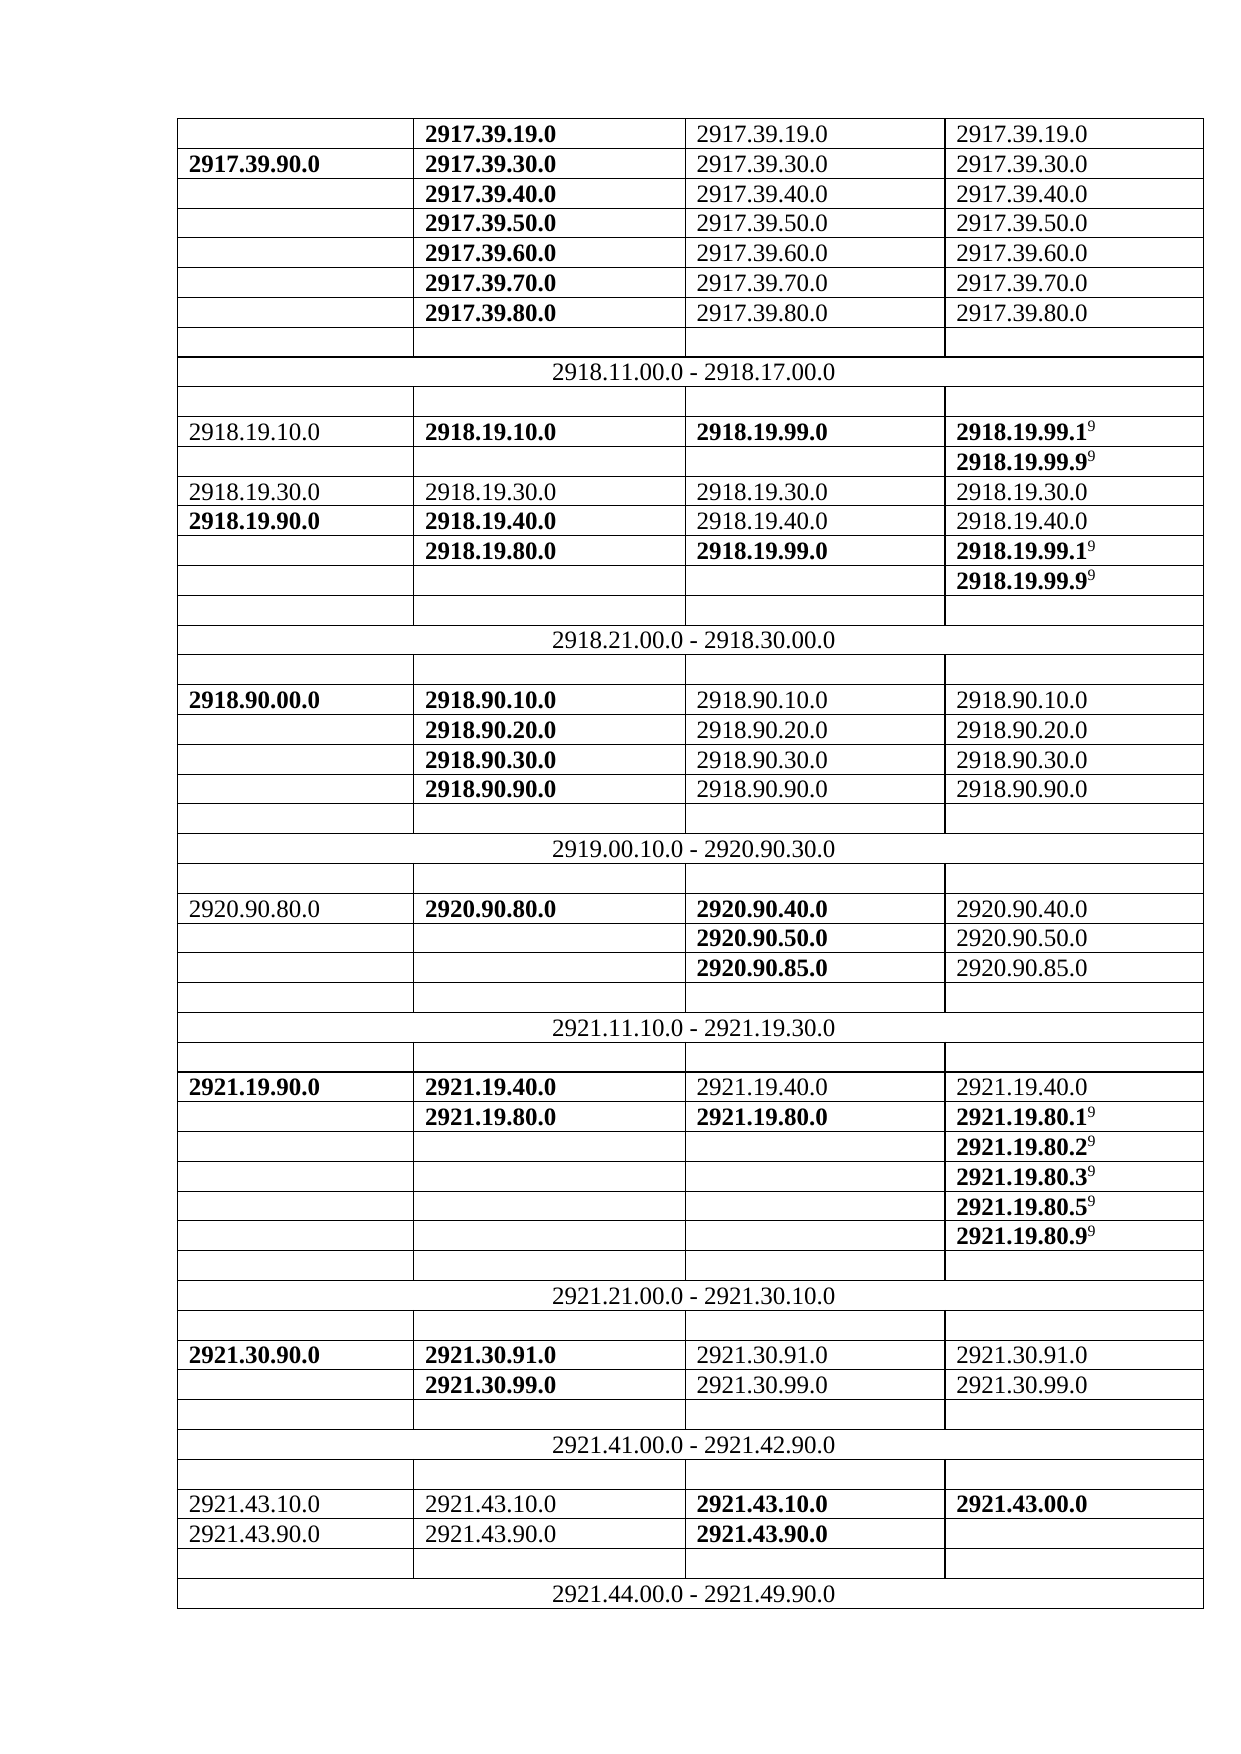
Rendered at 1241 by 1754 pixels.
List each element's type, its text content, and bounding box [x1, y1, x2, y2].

table_cell [414, 1221, 685, 1250]
table_cell 2918.90.30.0 [414, 745, 685, 773]
table_cell [946, 1251, 1203, 1280]
table_cell 2921.41.00.0 - 2921.42.90.0 [178, 1430, 1203, 1459]
table_cell 2917.39.50.0 [946, 209, 1203, 237]
table_cell [686, 1221, 944, 1250]
table_cell [414, 447, 685, 476]
table_cell [414, 983, 685, 1012]
table_cell [946, 1549, 1203, 1578]
table_cell [414, 596, 685, 624]
table_cell 2921.11.10.0 - 2921.19.30.0 [178, 1013, 1203, 1042]
table_cell 2917.39.60.0 [946, 238, 1203, 267]
table_cell [946, 804, 1203, 833]
table_cell [178, 566, 413, 595]
table_cell 2917.39.40.0 [686, 179, 944, 207]
table_cell 2921.30.91.0 [686, 1341, 944, 1369]
table_cell [414, 1251, 685, 1280]
table_cell [414, 1460, 685, 1488]
table_cell [178, 715, 413, 744]
table_cell [946, 596, 1203, 624]
table_cell [178, 387, 413, 416]
table_cell [178, 596, 413, 624]
table_cell 2917.39.60.0 [686, 238, 944, 267]
table_cell [178, 775, 413, 803]
table_cell 2918.11.00.0 - 2918.17.00.0 [178, 358, 1203, 386]
table_cell 2918.19.99.0 [686, 417, 944, 446]
table_cell 2917.39.80.0 [686, 298, 944, 327]
table_cell 2918.19.30.0 [414, 477, 685, 505]
table_cell 2917.39.19.0 [686, 119, 944, 148]
table_cell 2918.19.80.0 [414, 536, 685, 565]
table_cell 2918.19.30.0 [178, 477, 413, 505]
table_cell [414, 1192, 685, 1220]
table_cell [178, 1311, 413, 1339]
table_cell 2917.39.19.0 [414, 119, 685, 148]
table_cell 2921.19.40.0 [414, 1073, 685, 1101]
table_cell [178, 1370, 413, 1399]
table_cell [178, 1549, 413, 1578]
table_cell [686, 1311, 944, 1339]
table_cell 2917.39.80.0 [946, 298, 1203, 327]
table_cell 2921.30.99.0 [414, 1370, 685, 1399]
table_cell [414, 804, 685, 833]
table_cell [178, 745, 413, 773]
table_cell 2921.21.00.0 - 2921.30.10.0 [178, 1281, 1203, 1310]
table_cell [178, 655, 413, 684]
table_cell 2921.30.90.0 [178, 1341, 413, 1369]
table_cell 2921.19.80.39 [946, 1162, 1203, 1191]
table_cell [178, 1132, 413, 1161]
table_cell [178, 1162, 413, 1191]
table_cell 2918.90.90.0 [686, 775, 944, 803]
table_cell 2918.90.20.0 [414, 715, 685, 744]
table_cell [686, 1162, 944, 1191]
table_cell [178, 1043, 413, 1071]
table_cell 2918.19.99.0 [686, 536, 944, 565]
table_cell 2917.39.60.0 [414, 238, 685, 267]
table_cell [946, 328, 1203, 356]
table_cell 2920.90.80.0 [178, 894, 413, 922]
table_cell [178, 953, 413, 982]
table_cell [178, 238, 413, 267]
table_cell [178, 804, 413, 833]
table_cell [178, 298, 413, 327]
table_cell 2918.90.30.0 [946, 745, 1203, 773]
table_cell [686, 983, 944, 1012]
table_cell [178, 119, 413, 148]
table_cell 2918.90.00.0 [178, 685, 413, 714]
table_cell [178, 268, 413, 297]
table_cell 2917.39.30.0 [414, 149, 685, 178]
table_cell 2921.19.80.29 [946, 1132, 1203, 1161]
table_cell 2918.19.10.0 [178, 417, 413, 446]
table_cell [414, 387, 685, 416]
table_cell 2918.90.10.0 [414, 685, 685, 714]
table_cell [946, 1519, 1203, 1548]
table_cell 2918.90.10.0 [946, 685, 1203, 714]
table_cell [178, 1221, 413, 1250]
table_cell 2921.19.80.0 [686, 1102, 944, 1131]
table_cell [178, 447, 413, 476]
table_cell [686, 328, 944, 356]
table_cell [178, 536, 413, 565]
table_cell 2920.90.85.0 [946, 953, 1203, 982]
table_cell [686, 566, 944, 595]
table_cell 2918.90.90.0 [946, 775, 1203, 803]
table_cell 2921.30.91.0 [946, 1341, 1203, 1369]
table_cell 2920.90.80.0 [414, 894, 685, 922]
table_cell 2921.43.00.0 [946, 1490, 1203, 1518]
table_cell [686, 1192, 944, 1220]
table_cell 2921.43.90.0 [178, 1519, 413, 1548]
table_cell 2920.90.50.0 [946, 924, 1203, 952]
table_cell 2917.39.90.0 [178, 149, 413, 178]
table_cell [178, 983, 413, 1012]
table_cell [686, 1549, 944, 1578]
table_cell [686, 804, 944, 833]
table_cell [178, 1102, 413, 1131]
table_cell 2920.90.40.0 [946, 894, 1203, 922]
table_cell 2917.39.80.0 [414, 298, 685, 327]
table_cell [946, 1460, 1203, 1488]
table_cell 2918.19.99.99 [946, 566, 1203, 595]
table_cell [178, 1251, 413, 1280]
table_cell 2921.30.91.0 [414, 1341, 685, 1369]
table_cell 2917.39.30.0 [946, 149, 1203, 178]
table_cell 2918.90.20.0 [686, 715, 944, 744]
table_cell 2918.19.30.0 [686, 477, 944, 505]
table_cell [414, 655, 685, 684]
table_cell 2920.90.85.0 [686, 953, 944, 982]
table_cell [414, 1311, 685, 1339]
table_cell 2921.43.90.0 [686, 1519, 944, 1548]
table_cell [178, 328, 413, 356]
table_cell 2921.30.99.0 [686, 1370, 944, 1399]
table_cell [414, 864, 685, 893]
table_cell 2918.90.20.0 [946, 715, 1203, 744]
table_cell 2921.19.80.19 [946, 1102, 1203, 1131]
table_cell [686, 447, 944, 476]
table_cell 2918.21.00.0 - 2918.30.00.0 [178, 626, 1203, 654]
table_cell [686, 1251, 944, 1280]
table_cell 2918.19.40.0 [414, 506, 685, 535]
table_cell 2917.39.40.0 [414, 179, 685, 207]
table_cell 2918.19.99.99 [946, 447, 1203, 476]
table_cell [178, 1400, 413, 1429]
table_cell 2918.19.90.0 [178, 506, 413, 535]
table_cell 2921.44.00.0 - 2921.49.90.0 [178, 1579, 1203, 1608]
table_cell 2921.19.80.0 [414, 1102, 685, 1131]
table_cell [946, 1043, 1203, 1071]
table_cell 2918.90.10.0 [686, 685, 944, 714]
table_cell 2917.39.19.0 [946, 119, 1203, 148]
table_cell [414, 1549, 685, 1578]
table_cell [686, 1132, 944, 1161]
table_cell 2920.90.50.0 [686, 924, 944, 952]
table_cell [178, 209, 413, 237]
table_cell 2918.90.90.0 [414, 775, 685, 803]
table_cell 2917.39.50.0 [686, 209, 944, 237]
table_cell 2921.19.80.59 [946, 1192, 1203, 1220]
table_cell [178, 179, 413, 207]
table_cell [946, 387, 1203, 416]
table_cell 2918.19.99.19 [946, 536, 1203, 565]
table_cell [178, 924, 413, 952]
table_cell [686, 1460, 944, 1488]
table_cell [686, 1043, 944, 1071]
table_cell 2918.19.10.0 [414, 417, 685, 446]
table_cell [686, 864, 944, 893]
table_cell [946, 655, 1203, 684]
table_cell 2918.19.30.0 [946, 477, 1203, 505]
table_cell 2921.19.80.99 [946, 1221, 1203, 1250]
table_cell [414, 566, 685, 595]
table_cell 2921.19.90.0 [178, 1073, 413, 1101]
table_cell 2919.00.10.0 - 2920.90.30.0 [178, 834, 1203, 863]
table_cell 2917.39.50.0 [414, 209, 685, 237]
table_cell 2918.19.40.0 [946, 506, 1203, 535]
table_cell [946, 1400, 1203, 1429]
table_cell 2921.43.10.0 [686, 1490, 944, 1518]
table_cell 2921.43.10.0 [178, 1490, 413, 1518]
table_cell 2921.19.40.0 [686, 1073, 944, 1101]
table_cell [414, 953, 685, 982]
table_cell 2921.19.40.0 [946, 1073, 1203, 1101]
table_cell [946, 983, 1203, 1012]
table_cell [414, 1162, 685, 1191]
table_cell 2917.39.70.0 [946, 268, 1203, 297]
table_cell [178, 864, 413, 893]
table_cell 2917.39.40.0 [946, 179, 1203, 207]
table_cell 2920.90.40.0 [686, 894, 944, 922]
table_cell [414, 1043, 685, 1071]
table_cell [686, 655, 944, 684]
table_cell 2917.39.30.0 [686, 149, 944, 178]
table_cell 2917.39.70.0 [686, 268, 944, 297]
table_cell 2918.19.99.19 [946, 417, 1203, 446]
table_cell [686, 596, 944, 624]
table_cell [946, 1311, 1203, 1339]
table_cell [178, 1460, 413, 1488]
table_cell 2918.19.40.0 [686, 506, 944, 535]
table_cell 2921.43.10.0 [414, 1490, 685, 1518]
table_cell [178, 1192, 413, 1220]
table_cell [414, 1132, 685, 1161]
table_cell 2918.90.30.0 [686, 745, 944, 773]
table_cell 2921.30.99.0 [946, 1370, 1203, 1399]
table_cell 2917.39.70.0 [414, 268, 685, 297]
table_cell [414, 924, 685, 952]
table_cell [414, 328, 685, 356]
table_cell [414, 1400, 685, 1429]
table_cell [686, 1400, 944, 1429]
table_cell 2921.43.90.0 [414, 1519, 685, 1548]
table_cell [686, 387, 944, 416]
table_cell [946, 864, 1203, 893]
